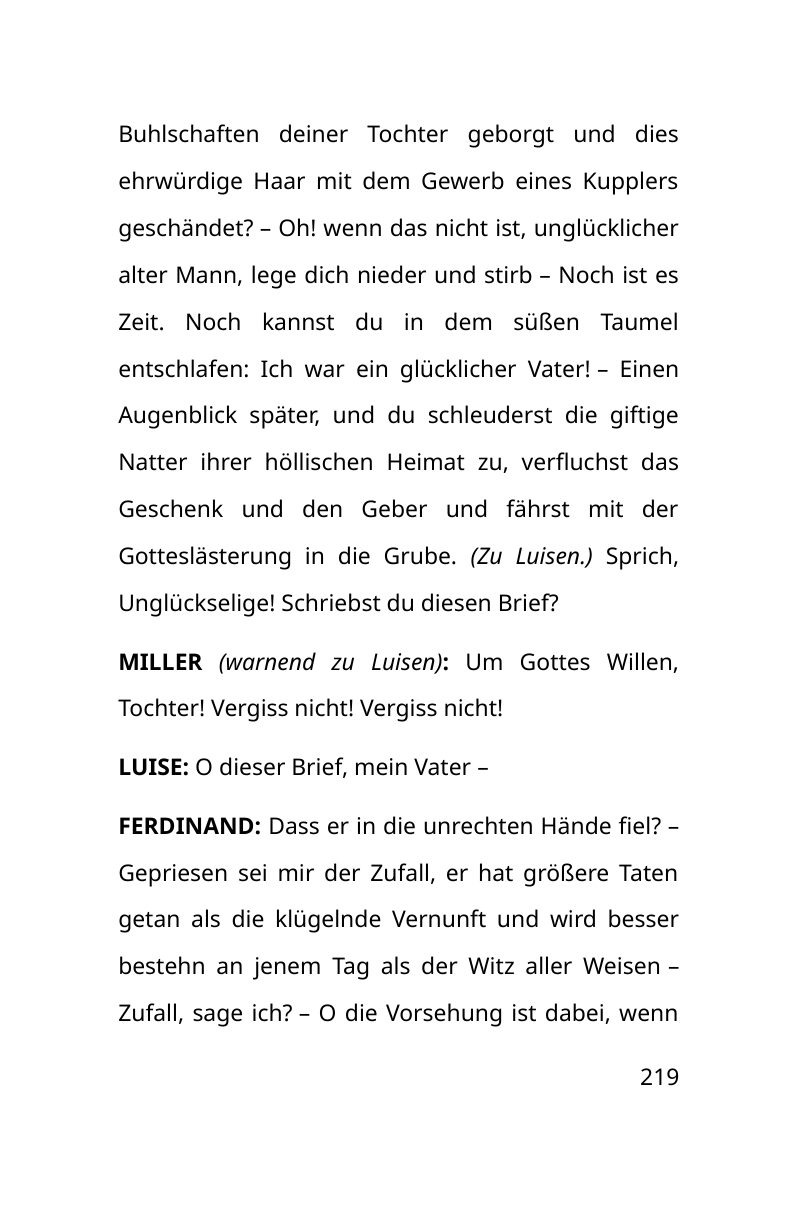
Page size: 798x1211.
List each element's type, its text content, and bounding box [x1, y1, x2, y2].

text FERDINAND: Dass er in die unrechten Hände fiel? – Gepriesen sei mir der Zufall, er hat größere Taten getan als die klügelnde Vernunft und wird besser bestehn an jenem Tag als der Witz aller Weisen – Zufall, sage ich? – O die Vorsehung ist dabei, wenn [118, 810, 679, 1028]
text Buhlschaften deiner Tochter geborgt und dies ehrwürdige Haar mit dem Gewerb eines Kupplers geschändet? – Oh! wenn das nicht ist, unglücklicher alter Mann, lege dich nieder und stirb – Noch ist es Zeit. Noch kannst du in dem süßen Taumel entschlafen: Ich war ein glücklicher Vater! – Einen Augenblick später, und du schleuderst die giftige Natter ihrer höllischen Heimat zu, verfluchst das Geschenk und den Geber und fährst mit der Gotteslästerung in die Grube. (Zu Luisen.) Sprich, Unglückselige! Schriebst du diesen Brief? [118, 118, 679, 618]
text MILLER (warnend zu Luisen): Um Gottes Willen, Tochter! Vergiss nicht! Vergiss nicht! [118, 646, 679, 724]
text LUISE: O dieser Brief, mein Vater – [118, 751, 679, 782]
